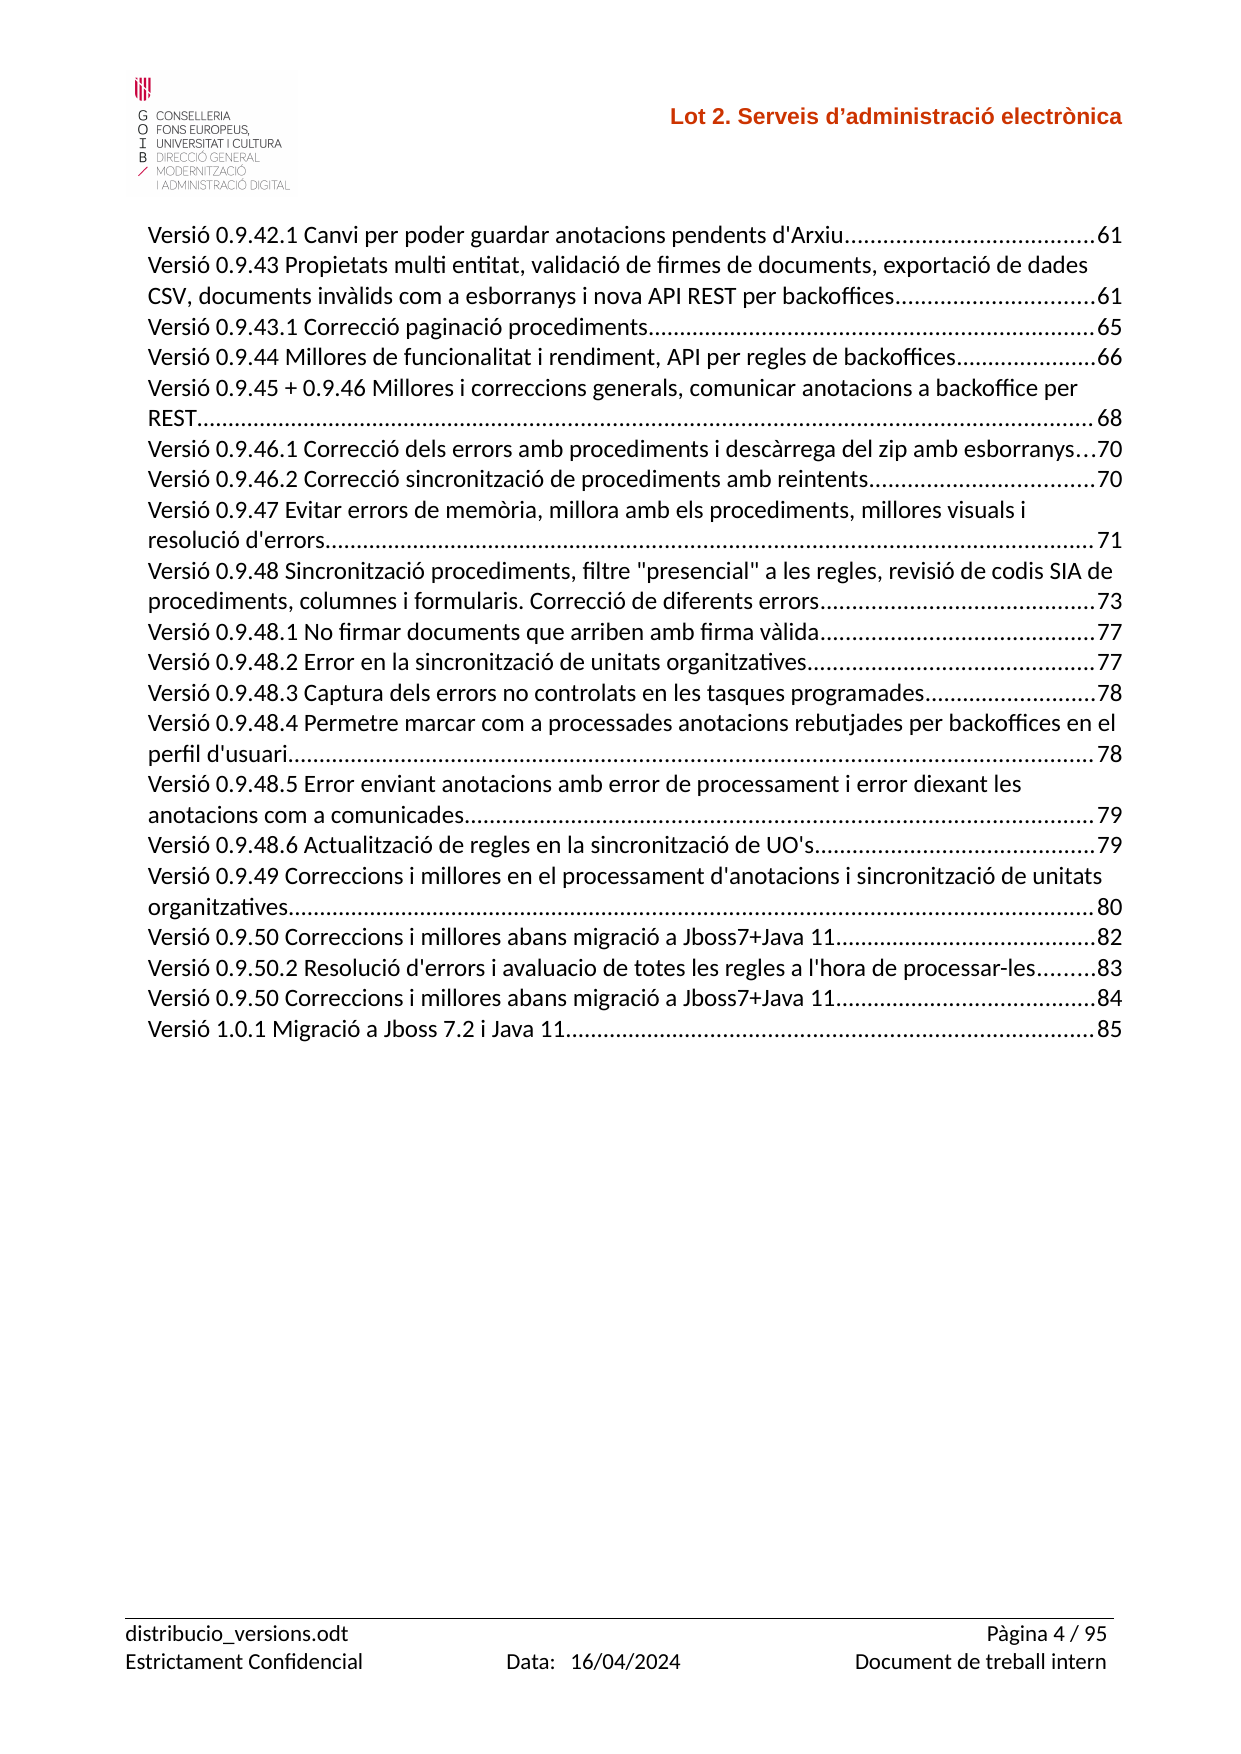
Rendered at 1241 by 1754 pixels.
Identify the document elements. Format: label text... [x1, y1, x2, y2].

text Versió 0.9.49 Correccions i millores en el processament d'anotacions i sincronització de unitats organitzatives 80 [148, 860, 1122, 921]
text Versió 0.9.47 Evitar errors de memòria, millora amb els procediments, millores visuals i resolució d'errors 71 [148, 494, 1122, 555]
text Versió 0.9.48.5 Error enviant anotacions amb error de processament i error diexant les anotacions com a comunicades 79 [148, 768, 1122, 829]
text Versió 0.9.46.2 Correcció sincronització de procediments amb reintents 70 [148, 463, 1122, 494]
text Versió 0.9.45 + 0.9.46 Millores i correccions generals, comunicar anotacions a backoffice per REST 68 [148, 372, 1122, 433]
text Versió 0.9.50 Correccions i millores abans migració a Jboss7+Java 11 84 [148, 982, 1122, 1013]
text Versió 0.9.48.6 Actualització de regles en la sincronització de UO's 79 [148, 829, 1122, 860]
text Versió 0.9.43 Propietats multi entitat, validació de firmes de documents, exportació de dades CSV, documents invàlids com a esborranys i nova API REST per backoffices 61 [148, 250, 1122, 311]
picture [126, 70, 299, 197]
text Versió 0.9.46.1 Correcció dels errors amb procediments i descàrrega del zip amb esborranys 70 [148, 433, 1122, 463]
text Versió 0.9.48.4 Permetre marcar com a processades anotacions rebutjades per backoffices en el perfil d'usuari 78 [148, 707, 1122, 768]
text Versió 0.9.42.1 Canvi per poder guardar anotacions pendents d'Arxiu 61 [148, 219, 1122, 250]
text Versió 0.9.48.3 Captura dels errors no controlats en les tasques programades 78 [148, 677, 1122, 707]
text Versió 1.0.1 Migració a Jboss 7.2 i Java 11 85 [148, 1013, 1122, 1043]
text Versió 0.9.44 Millores de funcionalitat i rendiment, API per regles de backoffices 66 [148, 341, 1122, 372]
text Versió 0.9.48.2 Error en la sincronització de unitats organitzatives 77 [148, 646, 1122, 677]
text Versió 0.9.50 Correccions i millores abans migració a Jboss7+Java 11 82 [148, 921, 1122, 952]
text Versió 0.9.48 Sincronització procediments, filtre "presencial" a les regles, revisió de codis SIA de procediments, columnes i formularis. Correcció de diferents errors 73 [148, 555, 1122, 616]
text Versió 0.9.48.1 No firmar documents que arriben amb firma vàlida 77 [148, 616, 1122, 646]
text Versió 0.9.43.1 Correcció paginació procediments 65 [148, 311, 1122, 341]
text Versió 0.9.50.2 Resolució d'errors i avaluacio de totes les regles a l'hora de processar-les 83 [148, 952, 1122, 982]
